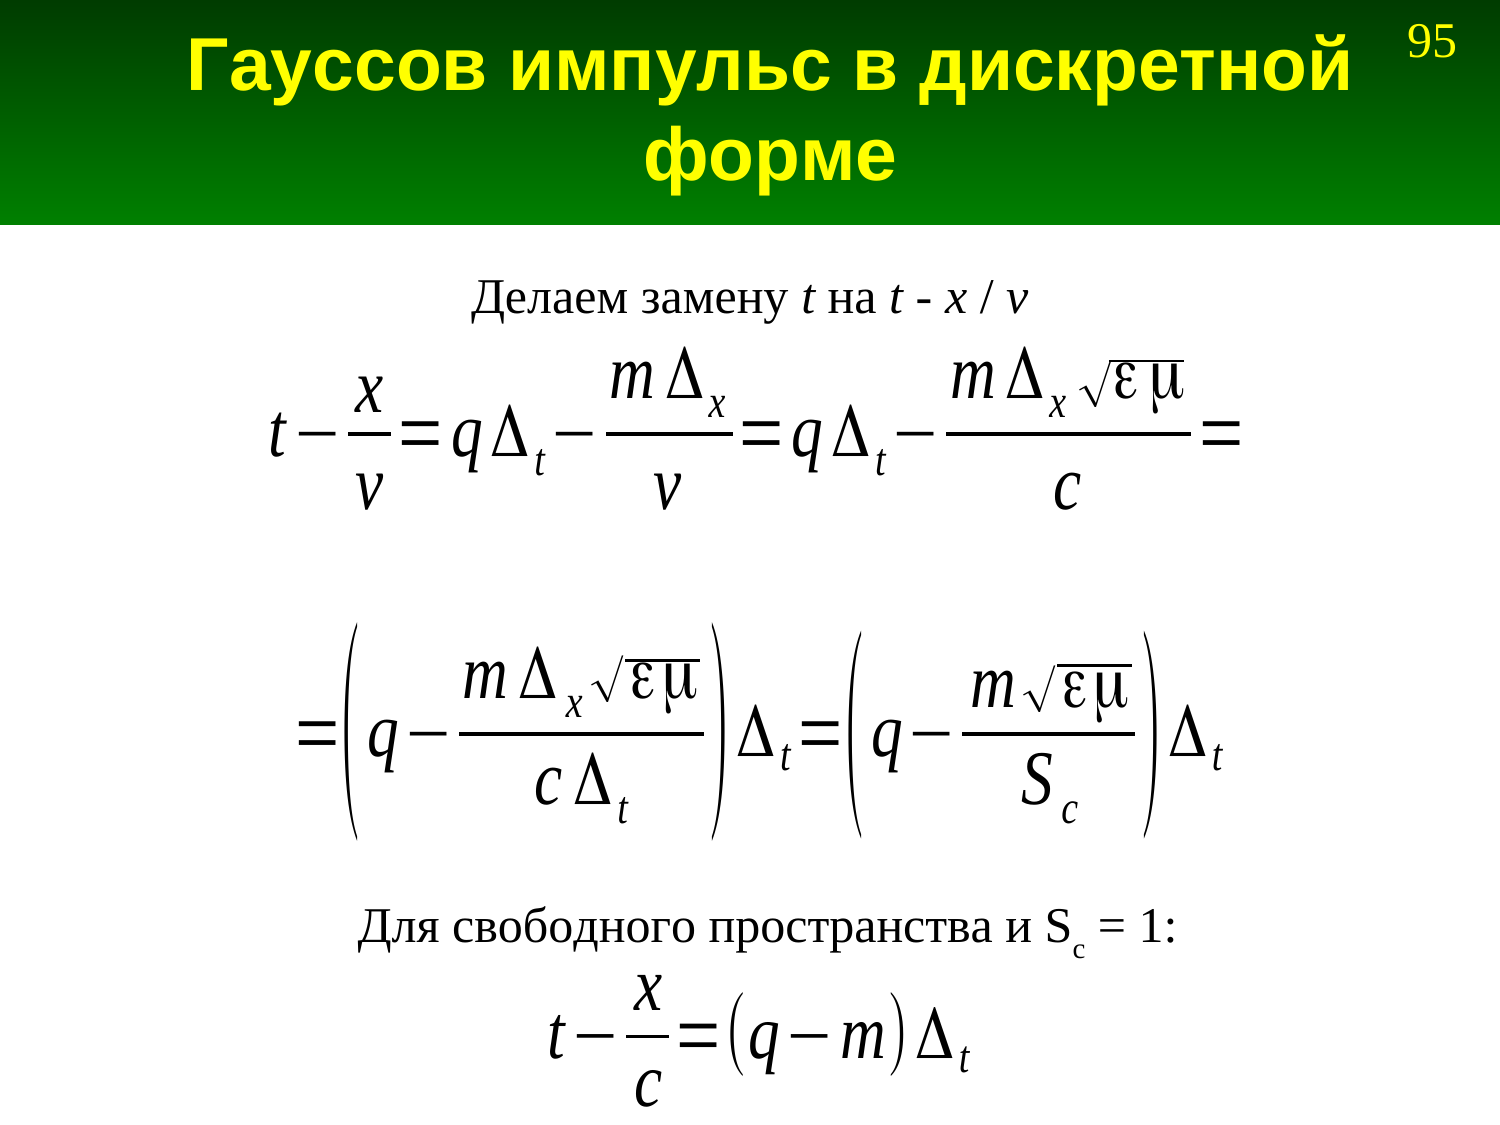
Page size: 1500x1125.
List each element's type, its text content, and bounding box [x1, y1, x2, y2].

chart [531, 972, 987, 1125]
title Гауссов импульс в дискретной форме [100, 7, 1441, 204]
chart [252, 330, 1262, 846]
text_box Делаем замену t на t - x / v [456, 255, 1044, 330]
text_box Для свободного пространства и Sc = 1: [342, 884, 1193, 972]
